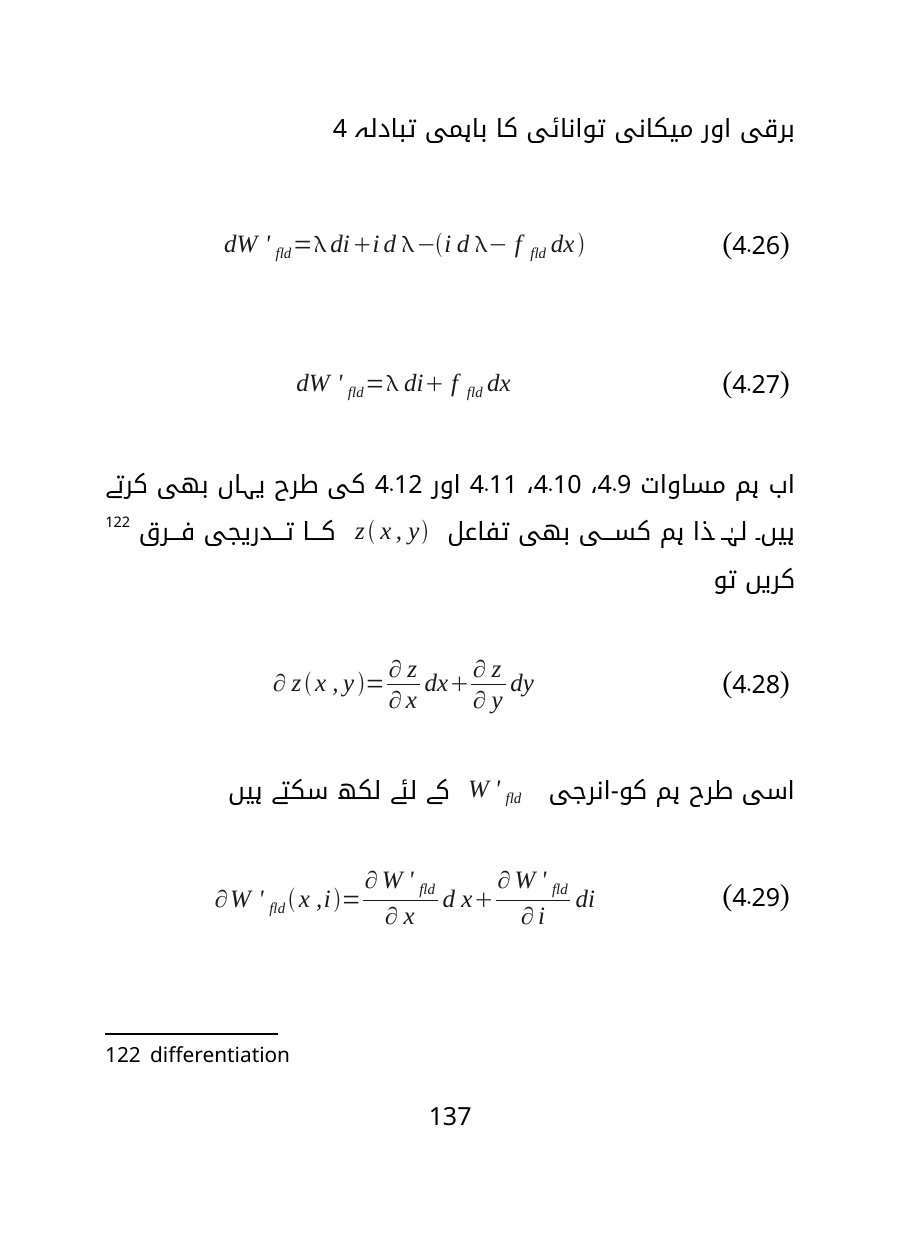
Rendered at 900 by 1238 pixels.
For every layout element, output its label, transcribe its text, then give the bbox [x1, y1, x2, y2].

table_header [105, 650, 692, 733]
table_header [105, 356, 694, 427]
text اب ہم مساوات 4.9، 4.10، 4.11 اور 4.12 کی طرح یہاں بھی کرتے ہیں۔ لہٰذا ہم کسی بھی تفاعلکا تدریجی فرق کریں تو [105, 461, 795, 603]
table_header (4.26) [695, 216, 795, 288]
text differentiation [105, 1040, 795, 1068]
table_header (4.29) [695, 861, 795, 947]
table_header (4.28) [693, 650, 795, 733]
table_header (4.27) [694, 356, 795, 427]
text اسی طرح ہم کو-انرجی کے لئے لکھ سکتے ہیں [105, 767, 795, 814]
table_header [105, 861, 695, 947]
table_header [105, 216, 695, 288]
